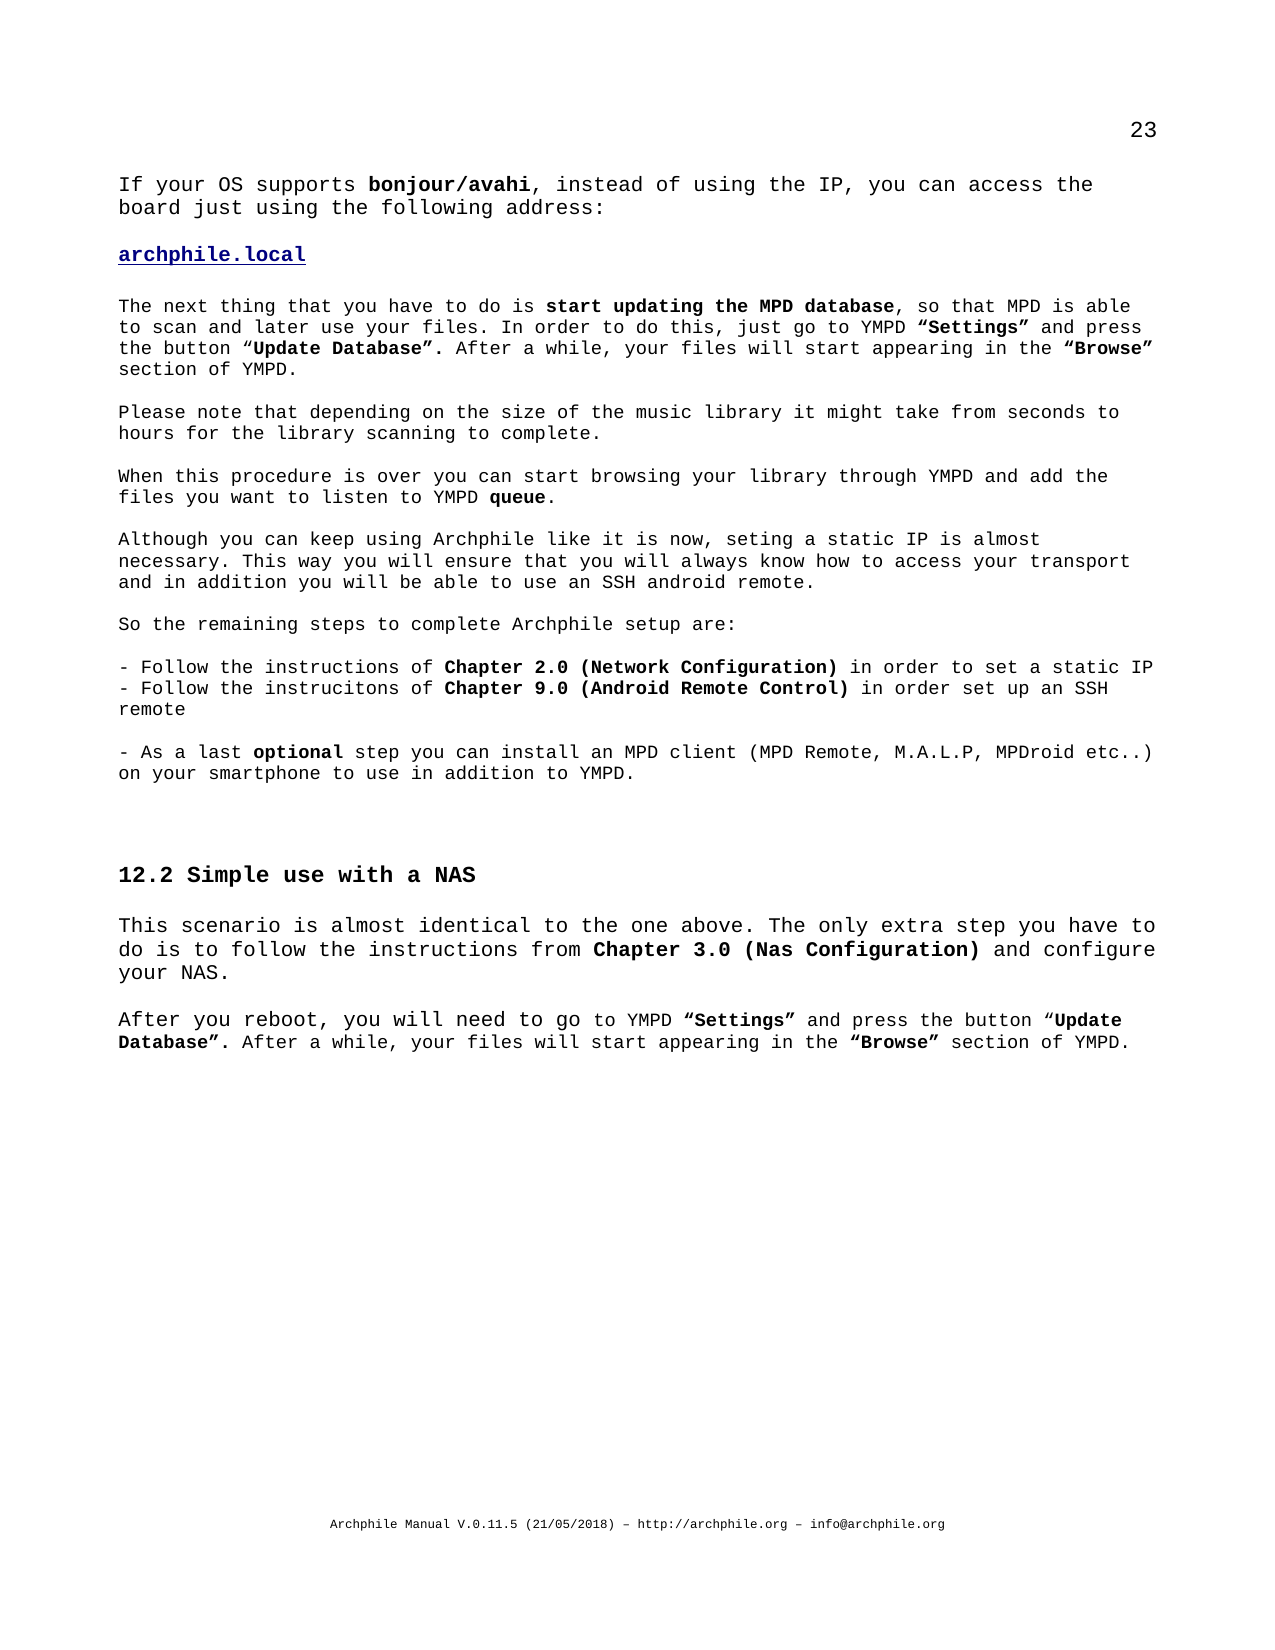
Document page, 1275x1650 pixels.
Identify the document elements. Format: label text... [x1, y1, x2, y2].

text After you reboot, you will need to go to YMPD “Settings” and press the button “Update Database”. After a while, your files will start appearing in the “Browse” section of YMPD. [118, 1009, 1157, 1054]
text archphile.local [118, 244, 1157, 268]
text When this procedure is over you can start browsing your library through YMPD and add the files you want to listen to YMPD queue. [118, 466, 1157, 509]
text Please note that depending on the size of the music library it might take from seconds to hours for the library scanning to complete. [118, 403, 1157, 445]
text - Follow the instructions of Chapter 2.0 (Network Configuration) in order to set a static IP [118, 658, 1157, 679]
text This scenario is almost identical to the one above. The only extra step you have to do is to follow the instructions from Chapter 3.0 (Nas Configuration) and configure your NAS. [118, 915, 1157, 986]
text So the remaining steps to complete Archphile setup are: [118, 615, 1157, 636]
text - As a last optional step you can install an MPD client (MPD Remote, M.A.L.P, MPDroid etc..) on your smartphone to use in addition to YMPD. [118, 743, 1157, 785]
text Although you can keep using Archphile like it is now, seting a static IP is almost necessary. This way you will ensure that you will always know how to access your transport and in addition you will be able to use an SSH android remote. [118, 530, 1157, 594]
text 12.2 Simple use with a NAS [118, 863, 1157, 889]
text The next thing that you have to do is start updating the MPD database, so that MPD is able to scan and later use your files. In order to do this, just go to YMPD “Settings” and press the button “Update Database”. After a while, your files will start appearing in the “Browse” section of YMPD. [118, 296, 1157, 381]
text If your OS supports bonjour/avahi, instead of using the IP, you can access the board just using the following address: [118, 173, 1157, 221]
text - Follow the instrucitons of Chapter 9.0 (Android Remote Control) in order set up an SSH remote [118, 679, 1157, 721]
